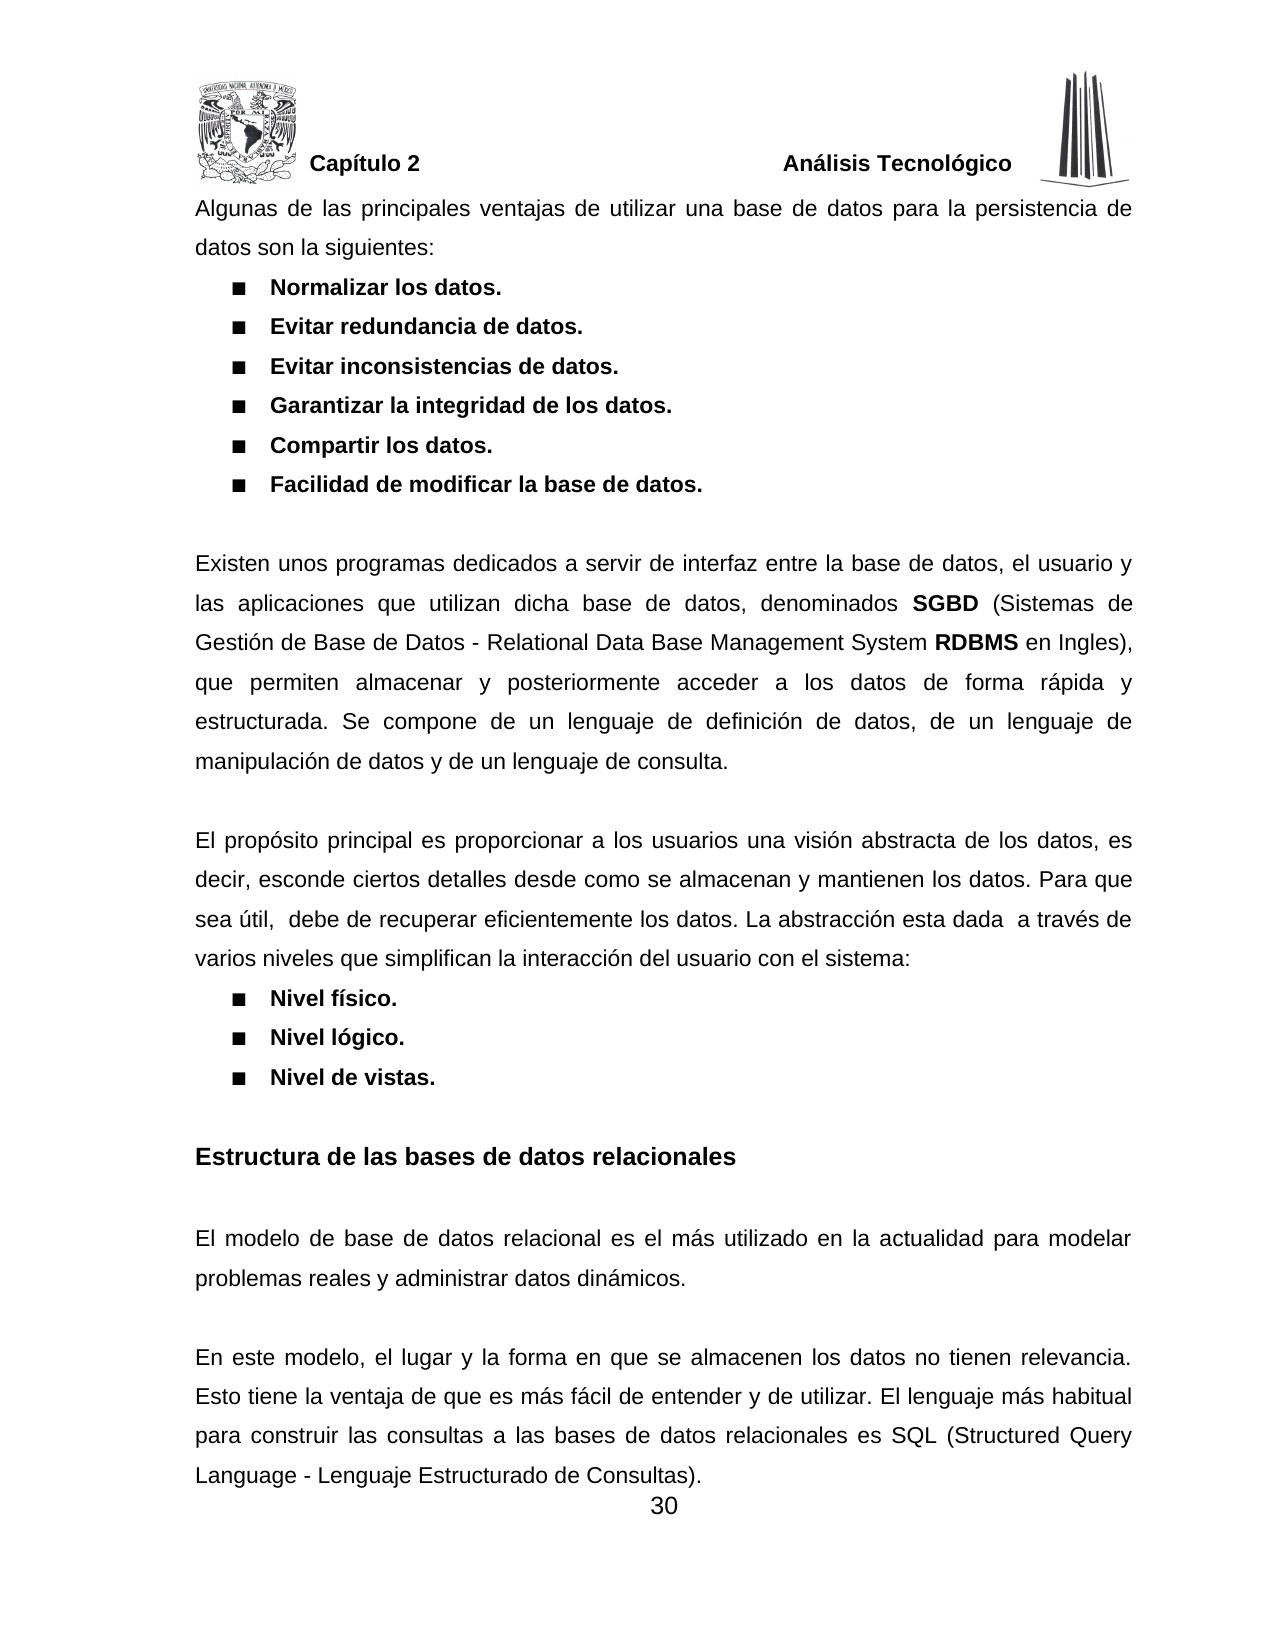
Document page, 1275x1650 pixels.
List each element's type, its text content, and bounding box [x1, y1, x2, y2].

list Normalizar los datos. [232, 274, 1133, 300]
text En este modelo, el lugar y la forma en que se almacenen los datos no tienen relevancia. Esto tiene la ventaja de que es más fácil de entender y de utilizar. El lenguaje más habitual para construir las consultas a las bases de datos relacionales es SQL (Structured Query Language - Lenguaje Estructurado de Consultas). [195, 1343, 1133, 1488]
picture [1034, 65, 1136, 193]
list Garantizar la integridad de los datos. [232, 392, 1133, 419]
text El modelo de base de datos relacional es el más utilizado en la actualidad para modelar problemas reales y administrar datos dinámicos. [195, 1225, 1133, 1291]
list Compartir los datos. [232, 432, 1133, 458]
list Nivel de vistas. [232, 1063, 1133, 1090]
list Facilidad de modificar la base de datos. [232, 471, 1133, 498]
list Evitar inconsistencias de datos. [232, 353, 1133, 379]
text Estructura de las bases de datos relacionales [195, 1142, 1133, 1171]
text Existen unos programas dedicados a servir de interfaz entre la base de datos, el usuario y las aplicaciones que utilizan dicha base de datos, denominados SGBD (Sistemas de Gestión de Base de Datos - Relational Data Base Management System RDBMS en Ingles), que permiten almacenar y posteriormente acceder a los datos de forma rápida y estructurada. Se compone de un lenguaje de definición de datos, de un lenguaje de manipulación de datos y de un lenguaje de consulta. [195, 550, 1133, 774]
list Nivel físico. [232, 984, 1133, 1011]
text El propósito principal es proporcionar a los usuarios una visión abstracta de los datos, es decir, esconde ciertos detalles desde como se almacenan y mantienen los datos. Para que sea útil, debe de recuperar eficientemente los datos. La abstracción esta dada a través de varios niveles que simplifican la interacción del usuario con el sistema: [195, 827, 1133, 971]
list Evitar redundancia de datos. [232, 313, 1133, 340]
list Nivel lógico. [232, 1024, 1133, 1050]
text Algunas de las principales ventajas de utilizar una base de datos para la persistencia de datos son la siguientes: [195, 195, 1133, 261]
